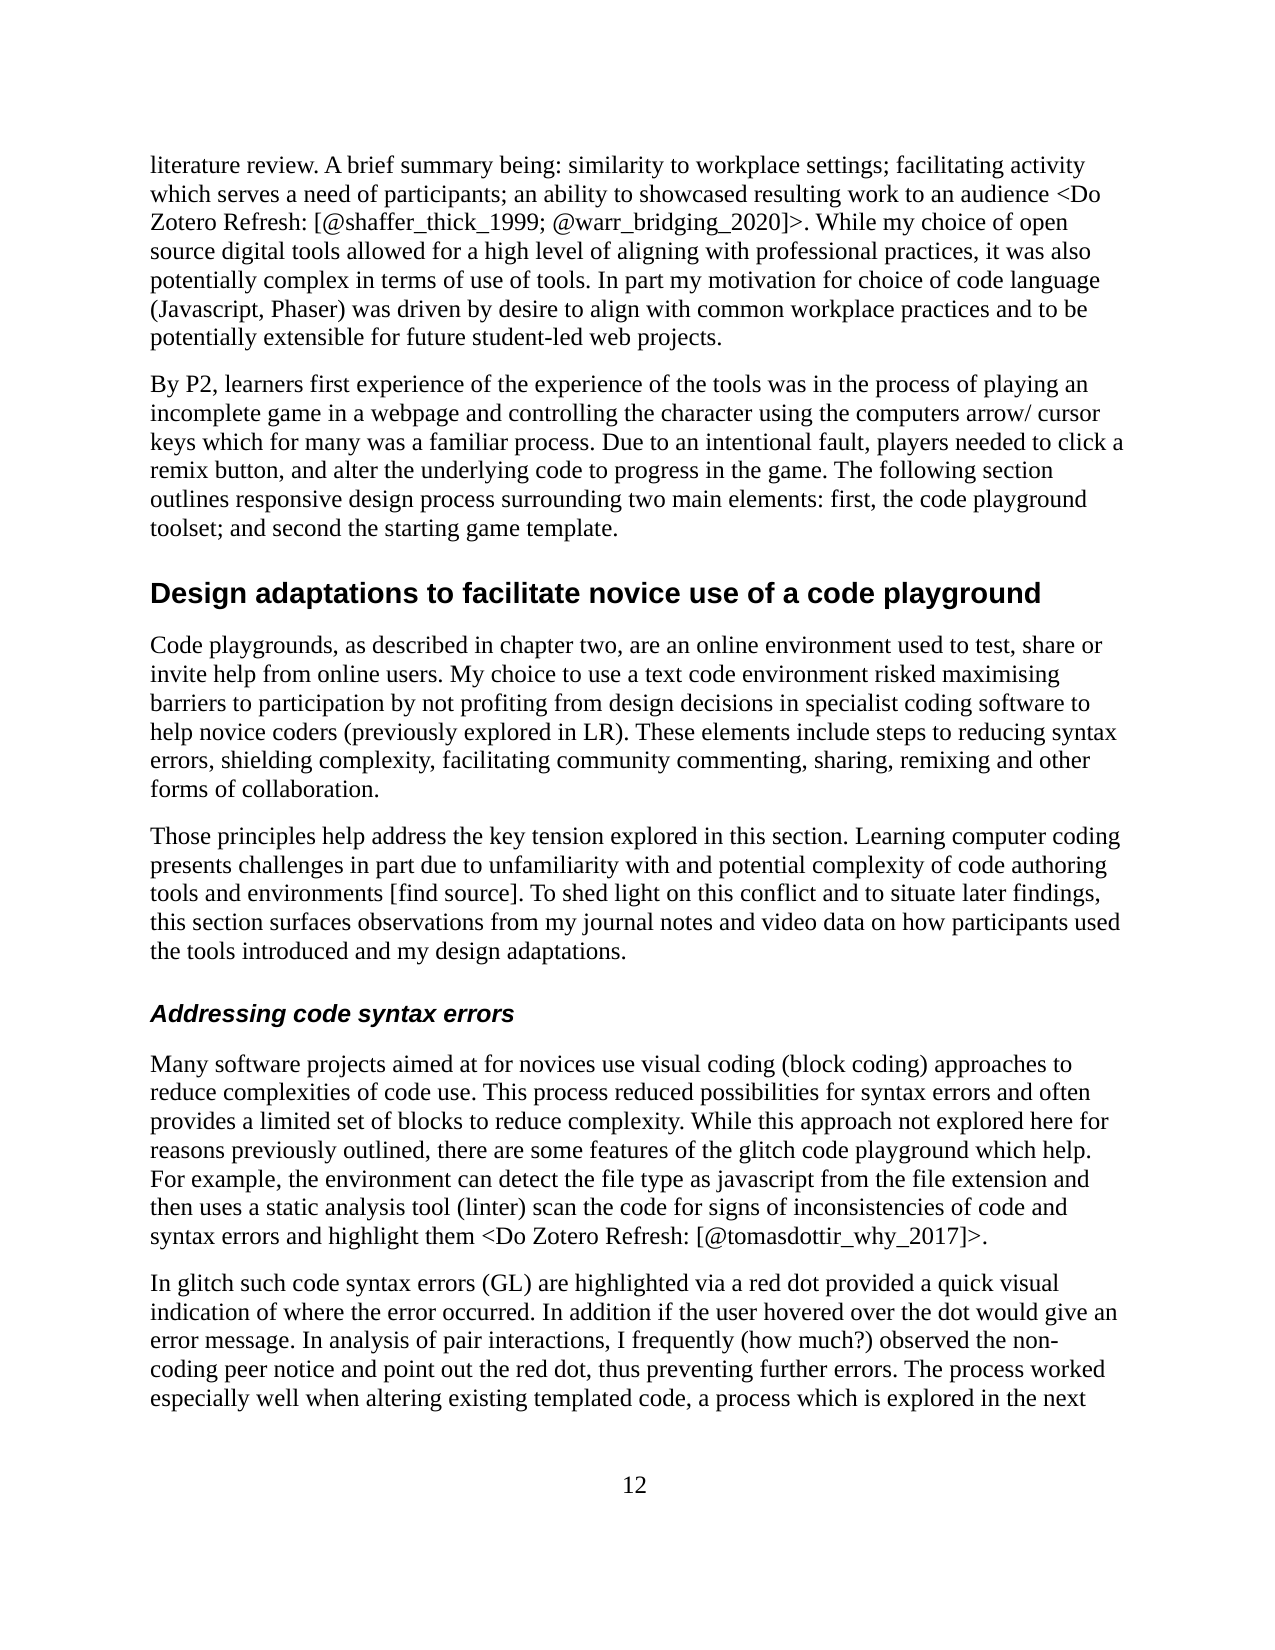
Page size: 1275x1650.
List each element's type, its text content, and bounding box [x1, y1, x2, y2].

text Code playgrounds, as described in chapter two, are an online environment used to test, share or invite help from online users. My choice to use a text code environment risked maximising barriers to participation by not profiting from design decisions in specialist coding software to help novice coders (previously explored in LR). These elements include steps to reducing syntax errors, shielding complexity, facilitating community commenting, sharing, remixing and other forms of collaboration. [150, 631, 1125, 803]
text literature review. A brief summary being: similarity to workplace settings; facilitating activity which serves a need of participants; an ability to showcased resulting work to an audience <Do Zotero Refresh: [@shaffer_thick_1999; @warr_bridging_2020]>. While my choice of open source digital tools allowed for a high level of aligning with professional practices, it was also potentially complex in terms of use of tools. In part my motivation for choice of code language (Javascript, Phaser) was driven by desire to align with common workplace practices and to be potentially extensible for future student-led web projects. [150, 150, 1125, 351]
text In glitch such code syntax errors (GL) are highlighted via a red dot provided a quick visual indication of where the error occurred. In addition if the user hovered over the dot would give an error message. In analysis of pair interactions, I frequently (how much?) observed the non-coding peer notice and point out the red dot, thus preventing further errors. The process worked especially well when altering existing templated code, a process which is explored in the next [150, 1268, 1125, 1412]
text Those principles help address the key tension explored in this section. Learning computer coding presents challenges in part due to unfamiliarity with and potential complexity of code authoring tools and environments [find source]. To shed light on this conflict and to situate later findings, this section surfaces observations from my journal notes and video data on how participants used the tools introduced and my design adaptations. [150, 821, 1125, 965]
text By P2, learners first experience of the experience of the tools was in the process of playing an incomplete game in a webpage and controlling the character using the computers arrow/ cursor keys which for many was a familiar process. Due to an intentional fault, players needed to click a remix button, and alter the underlying code to progress in the game. The following section outlines responsive design process surrounding two main elements: first, the code playground toolset; and second the starting game template. [150, 369, 1125, 542]
subtitle Design adaptations to facilitate novice use of a code playground [150, 576, 1125, 609]
subtitle Addressing code syntax errors [150, 999, 1125, 1027]
text Many software projects aimed at for novices use visual coding (block coding) approaches to reduce complexities of code use. This process reduced possibilities for syntax errors and often provides a limited set of blocks to reduce complexity. While this approach not explored here for reasons previously outlined, there are some features of the glitch code playground which help. For example, the environment can detect the file type as javascript from the file extension and then uses a static analysis tool (linter) scan the code for signs of inconsistencies of code and syntax errors and highlight them <Do Zotero Refresh: [@tomasdottir_why_2017]>. [150, 1049, 1125, 1250]
